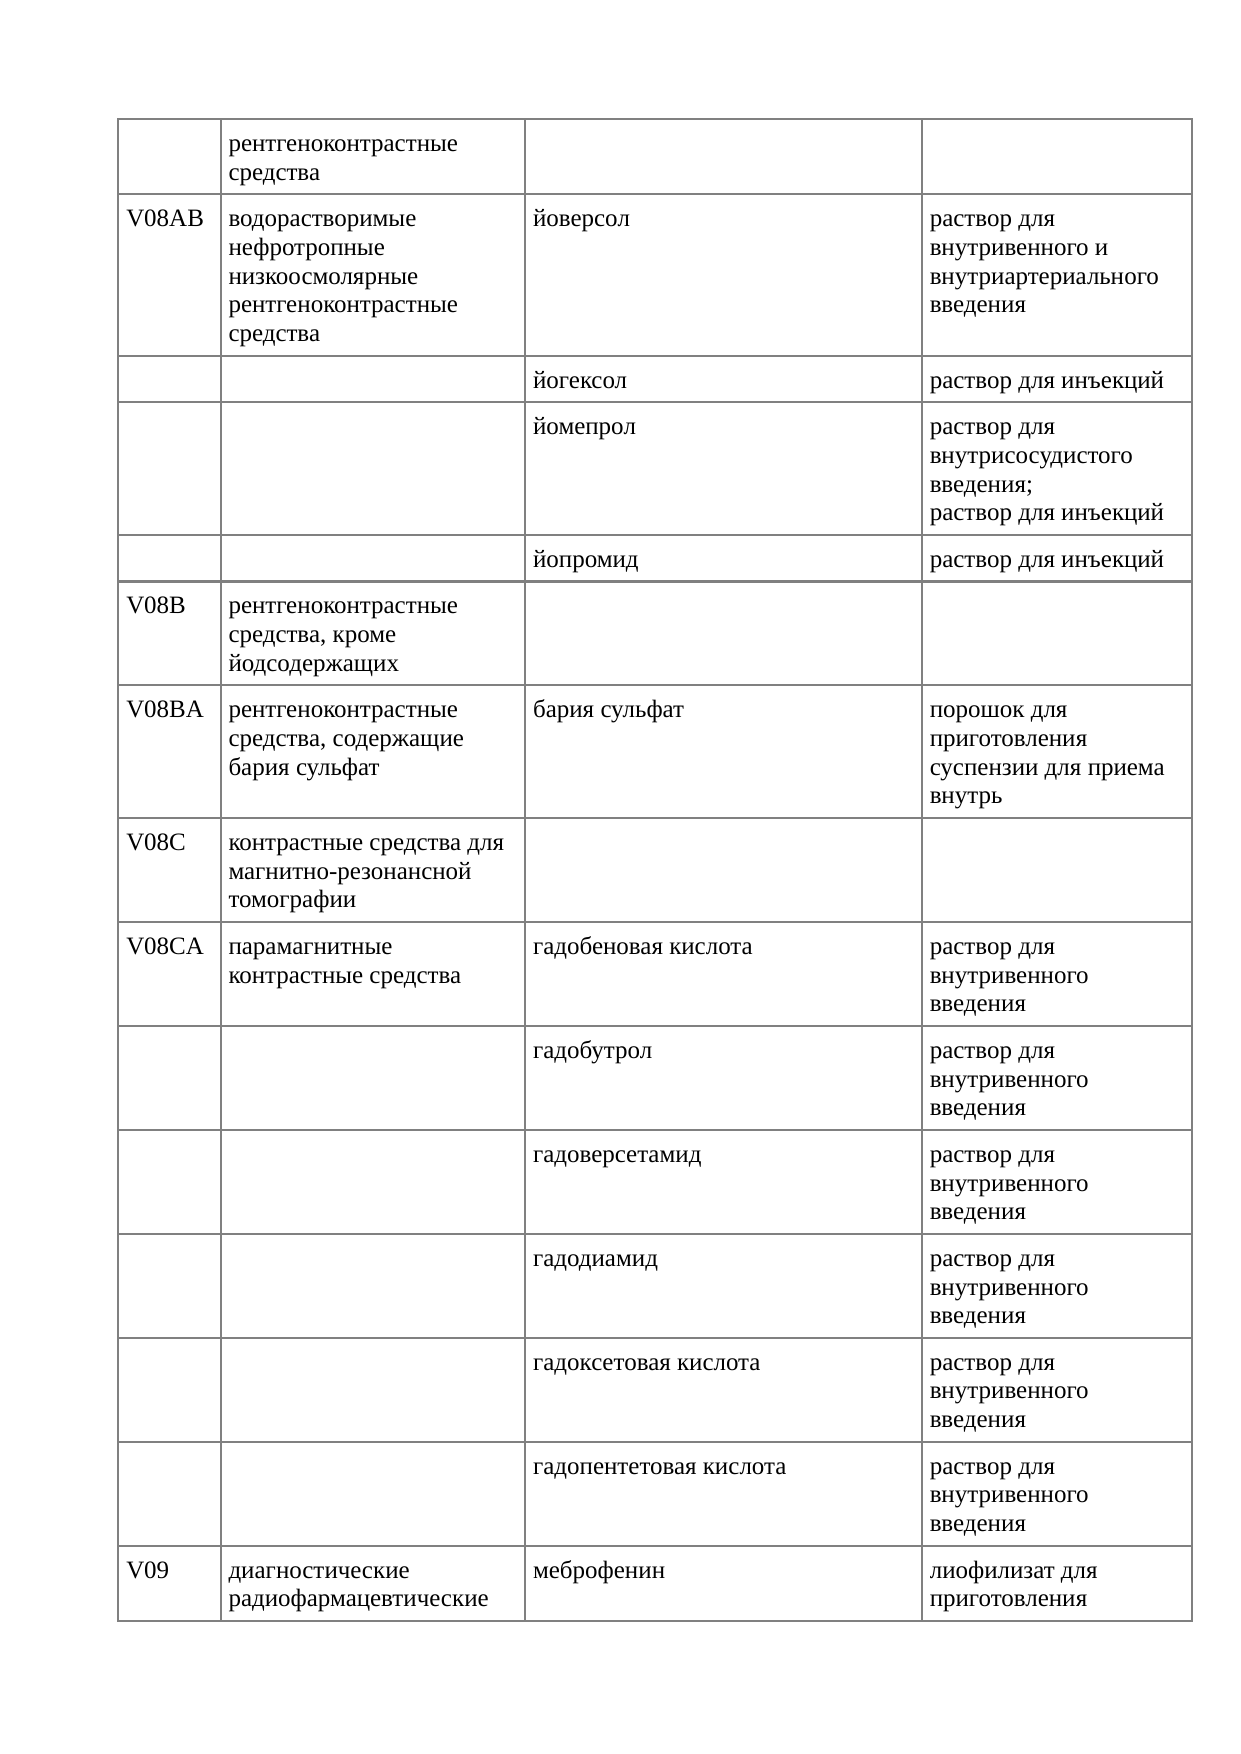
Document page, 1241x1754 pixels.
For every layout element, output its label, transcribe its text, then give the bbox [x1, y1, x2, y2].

table_cell гадобеновая кислота [526, 923, 921, 1025]
table_cell рентгеноконтрастные средства, содержащие бария сульфат [222, 686, 524, 817]
table_cell раствор для внутривенного введения [923, 923, 1191, 1025]
table_cell [222, 1027, 524, 1129]
table_cell V08B [119, 583, 220, 684]
table_cell [222, 536, 524, 580]
table_cell [923, 819, 1191, 921]
table_cell диагностические радиофармацевтические [222, 1547, 524, 1620]
table_cell [119, 1235, 220, 1337]
table_cell раствор для внутривенного введения [923, 1443, 1191, 1545]
table_cell контрастные средства для магнитно-резонансной томографии [222, 819, 524, 921]
table_cell рентгеноконтрастные средства, кроме йодсодержащих [222, 583, 524, 684]
table_cell [119, 1027, 220, 1129]
table_cell [526, 583, 921, 684]
table_cell [923, 120, 1191, 193]
table_cell раствор для внутривенного введения [923, 1339, 1191, 1441]
table_cell [119, 1443, 220, 1545]
table_cell [526, 120, 921, 193]
table_cell порошок для приготовления суспензии для приема внутрь [923, 686, 1191, 817]
table_cell [222, 1339, 524, 1441]
table_cell [119, 120, 220, 193]
table_cell йогексол [526, 357, 921, 401]
table_cell [119, 357, 220, 401]
table_cell йомепрол [526, 403, 921, 534]
table_cell [222, 357, 524, 401]
table_cell меброфенин [526, 1547, 921, 1620]
table_cell гадодиамид [526, 1235, 921, 1337]
table_cell гадобутрол [526, 1027, 921, 1129]
table_cell [923, 583, 1191, 684]
table_cell раствор для внутривенного введения [923, 1027, 1191, 1129]
table_cell раствор для внутрисосудистого введения; раствор для инъекций [923, 403, 1191, 534]
table_cell V09 [119, 1547, 220, 1620]
table_cell раствор для внутривенного введения [923, 1235, 1191, 1337]
table_cell [222, 1443, 524, 1545]
table_cell раствор для инъекций [923, 357, 1191, 401]
table_cell [119, 403, 220, 534]
table_cell [222, 1235, 524, 1337]
table_cell [222, 1131, 524, 1233]
table_cell V08AB [119, 195, 220, 355]
table_cell раствор для инъекций [923, 536, 1191, 580]
table_cell V08C [119, 819, 220, 921]
table_cell йоверсол [526, 195, 921, 355]
table_cell гадоверсетамид [526, 1131, 921, 1233]
table_cell [119, 536, 220, 580]
table_cell бария сульфат [526, 686, 921, 817]
table_cell йопромид [526, 536, 921, 580]
table_cell [119, 1131, 220, 1233]
table_cell V08BA [119, 686, 220, 817]
table_cell раствор для внутривенного и внутриартериального введения [923, 195, 1191, 355]
table_cell гадопентетовая кислота [526, 1443, 921, 1545]
table_cell [222, 403, 524, 534]
table_cell раствор для внутривенного введения [923, 1131, 1191, 1233]
table_cell гадоксетовая кислота [526, 1339, 921, 1441]
table_cell рентгеноконтрастные средства [222, 120, 524, 193]
table_cell V08CA [119, 923, 220, 1025]
table_cell [526, 819, 921, 921]
table_cell парамагнитные контрастные средства [222, 923, 524, 1025]
table_cell [119, 1339, 220, 1441]
table_cell водорастворимые нефротропные низкоосмолярные рентгеноконтрастные средства [222, 195, 524, 355]
table_cell лиофилизат для приготовления [923, 1547, 1191, 1620]
